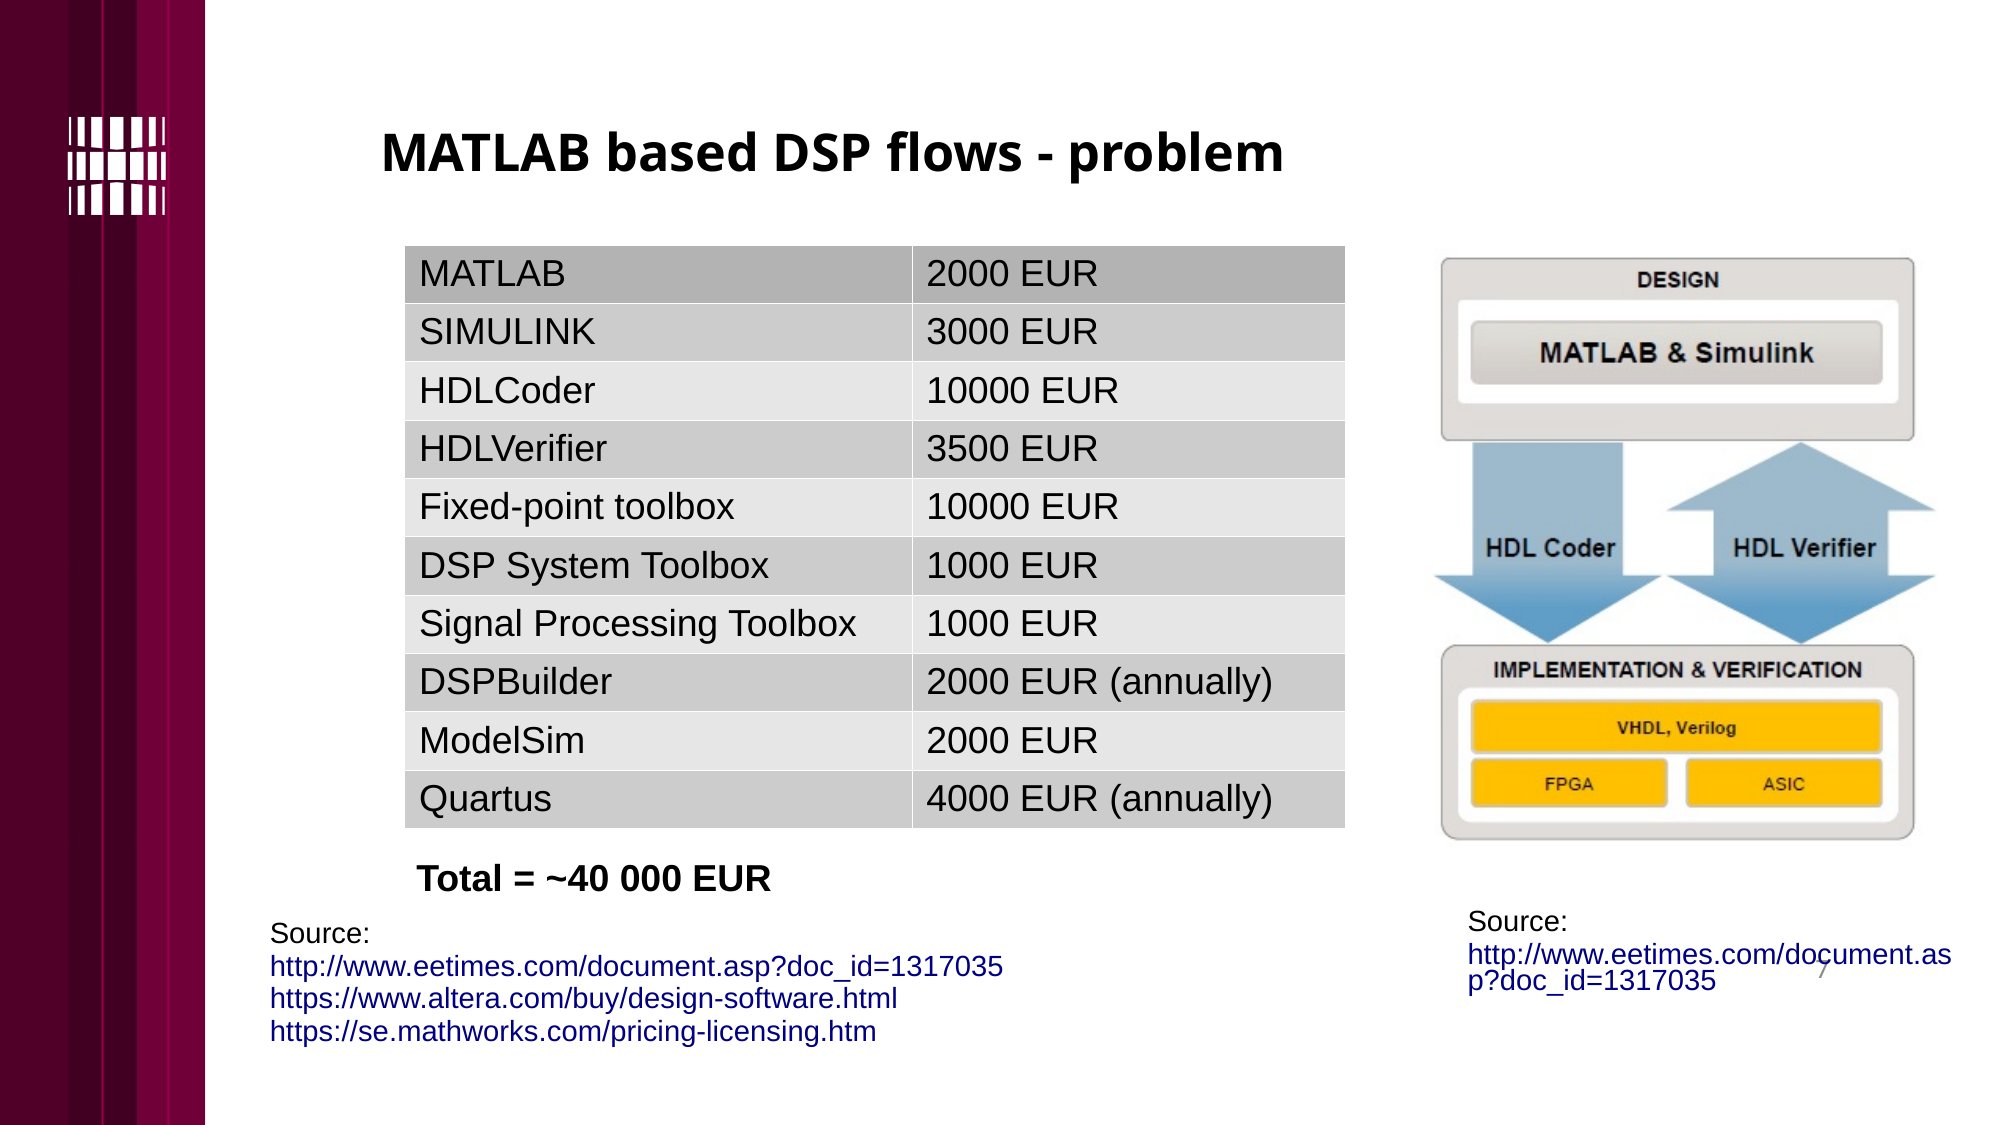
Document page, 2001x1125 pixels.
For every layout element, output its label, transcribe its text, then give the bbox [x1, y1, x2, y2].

table_header MATLAB [405, 246, 912, 303]
text_box Total = ~40 000 EUR [401, 850, 787, 908]
table_cell 2000 EUR (annually) [913, 654, 1345, 711]
table_cell DSPBuilder [405, 654, 912, 711]
table_header 2000 EUR [913, 246, 1345, 303]
table_cell Signal Processing Toolbox [405, 596, 912, 653]
table_cell 3000 EUR [913, 304, 1345, 361]
table_cell SIMULINK [405, 304, 912, 361]
table_cell 1000 EUR [913, 537, 1345, 595]
table_cell 10000 EUR [913, 479, 1345, 536]
table_cell 3500 EUR [913, 421, 1345, 478]
table_cell 2000 EUR [913, 712, 1345, 770]
table_cell Quartus [405, 771, 912, 828]
table_cell DSP System Toolbox [405, 537, 912, 595]
picture [1424, 247, 1938, 872]
text_box Source: http://www.eetimes.com/document.asp?doc_id=1317035 https://www.altera.com/buy/design-software.html https://se.mathworks.com/pricing-licensing.htm [255, 909, 1235, 1125]
text_box Source: http://www.eetimes.com/document.asp?doc_id=1317035 [1452, 897, 1973, 1081]
table_cell 1000 EUR [913, 596, 1345, 653]
table_cell 10000 EUR [913, 362, 1345, 420]
table_cell HDLVerifier [405, 421, 912, 478]
table_cell Fixed-point toolbox [405, 479, 912, 536]
table_cell HDLCoder [405, 362, 912, 420]
table_cell ModelSim [405, 712, 912, 770]
list MATLAB based DSP flows - problem [379, 119, 1827, 259]
table_cell 4000 EUR (annually) [913, 771, 1345, 828]
